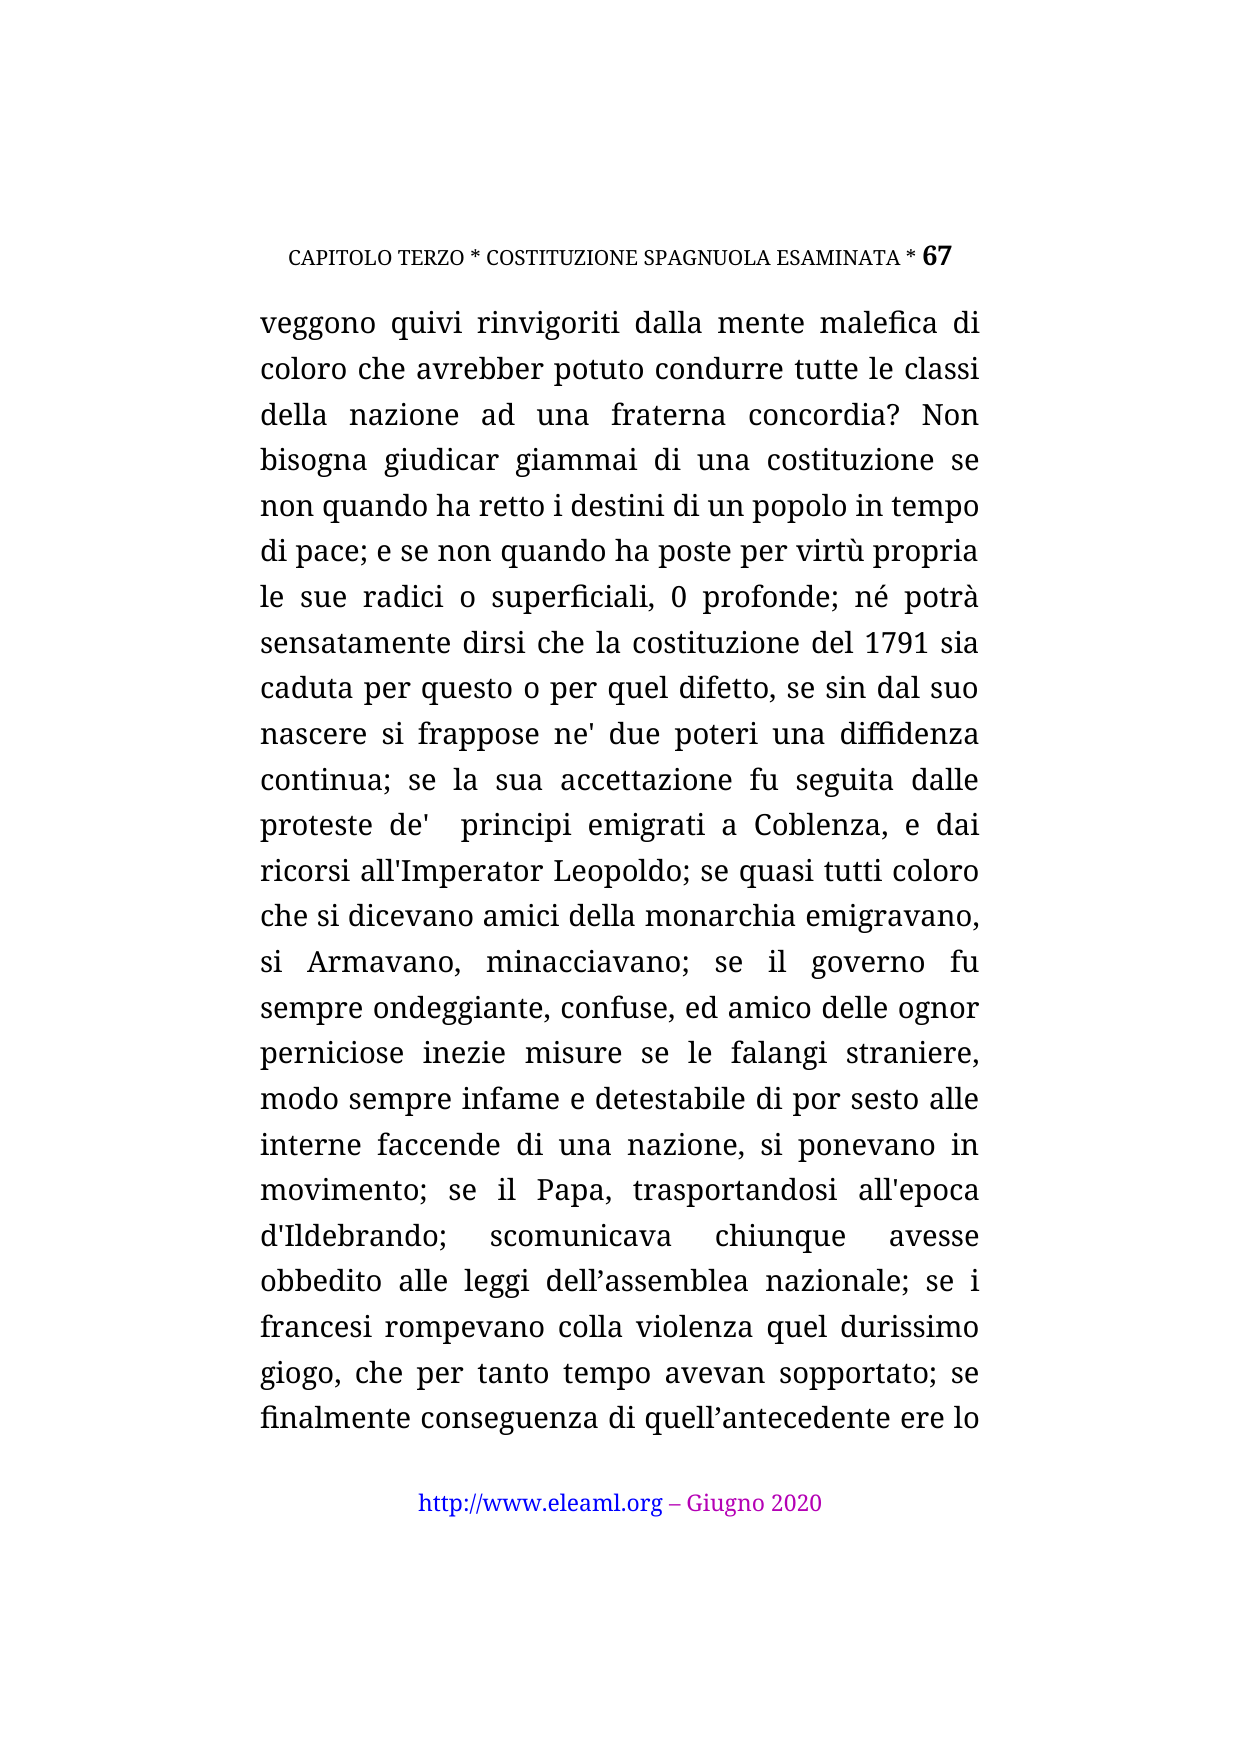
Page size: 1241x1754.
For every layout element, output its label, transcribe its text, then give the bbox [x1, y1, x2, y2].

text veggono quivi rinvigoriti dalla mente malefica di coloro che avrebber potuto condurre tutte le classi della nazione ad una fraterna concordia? Non bisogna giudicar giammai di una costituzione se non quando ha retto i destini di un popolo in tempo di pace; e se non quando ha poste per virtù propria le sue radici o superficiali, 0 profonde; né potrà sensatamente dirsi che la costituzione del 1791 sia caduta per questo o per quel difetto, se sin dal suo nascere si frappose ne' due poteri una diffidenza continua; se la sua accettazione fu seguita dalle proteste de' principi emigrati a Coblenza, e dai ricorsi all'Imperator Leopoldo; se quasi tutti coloro che si dicevano amici della monarchia emigravano, si Armavano, minacciavano; se il governo fu sempre ondeggiante, confuse, ed amico delle ognor perniciose inezie misure se le falangi straniere, modo sempre infame e detestabile di por sesto alle interne faccende di una nazione, si ponevano in movimento; se il Papa, trasportandosi all'epoca d'Ildebrando; scomunicava chiunque avesse obbedito alle leggi dell’assemblea nazionale; se i francesi rompevano colla violenza quel durissimo giogo, che per tanto tempo avevan sopportato; se finalmente conseguenza di quell’antecedente ere lo [260, 303, 980, 1437]
